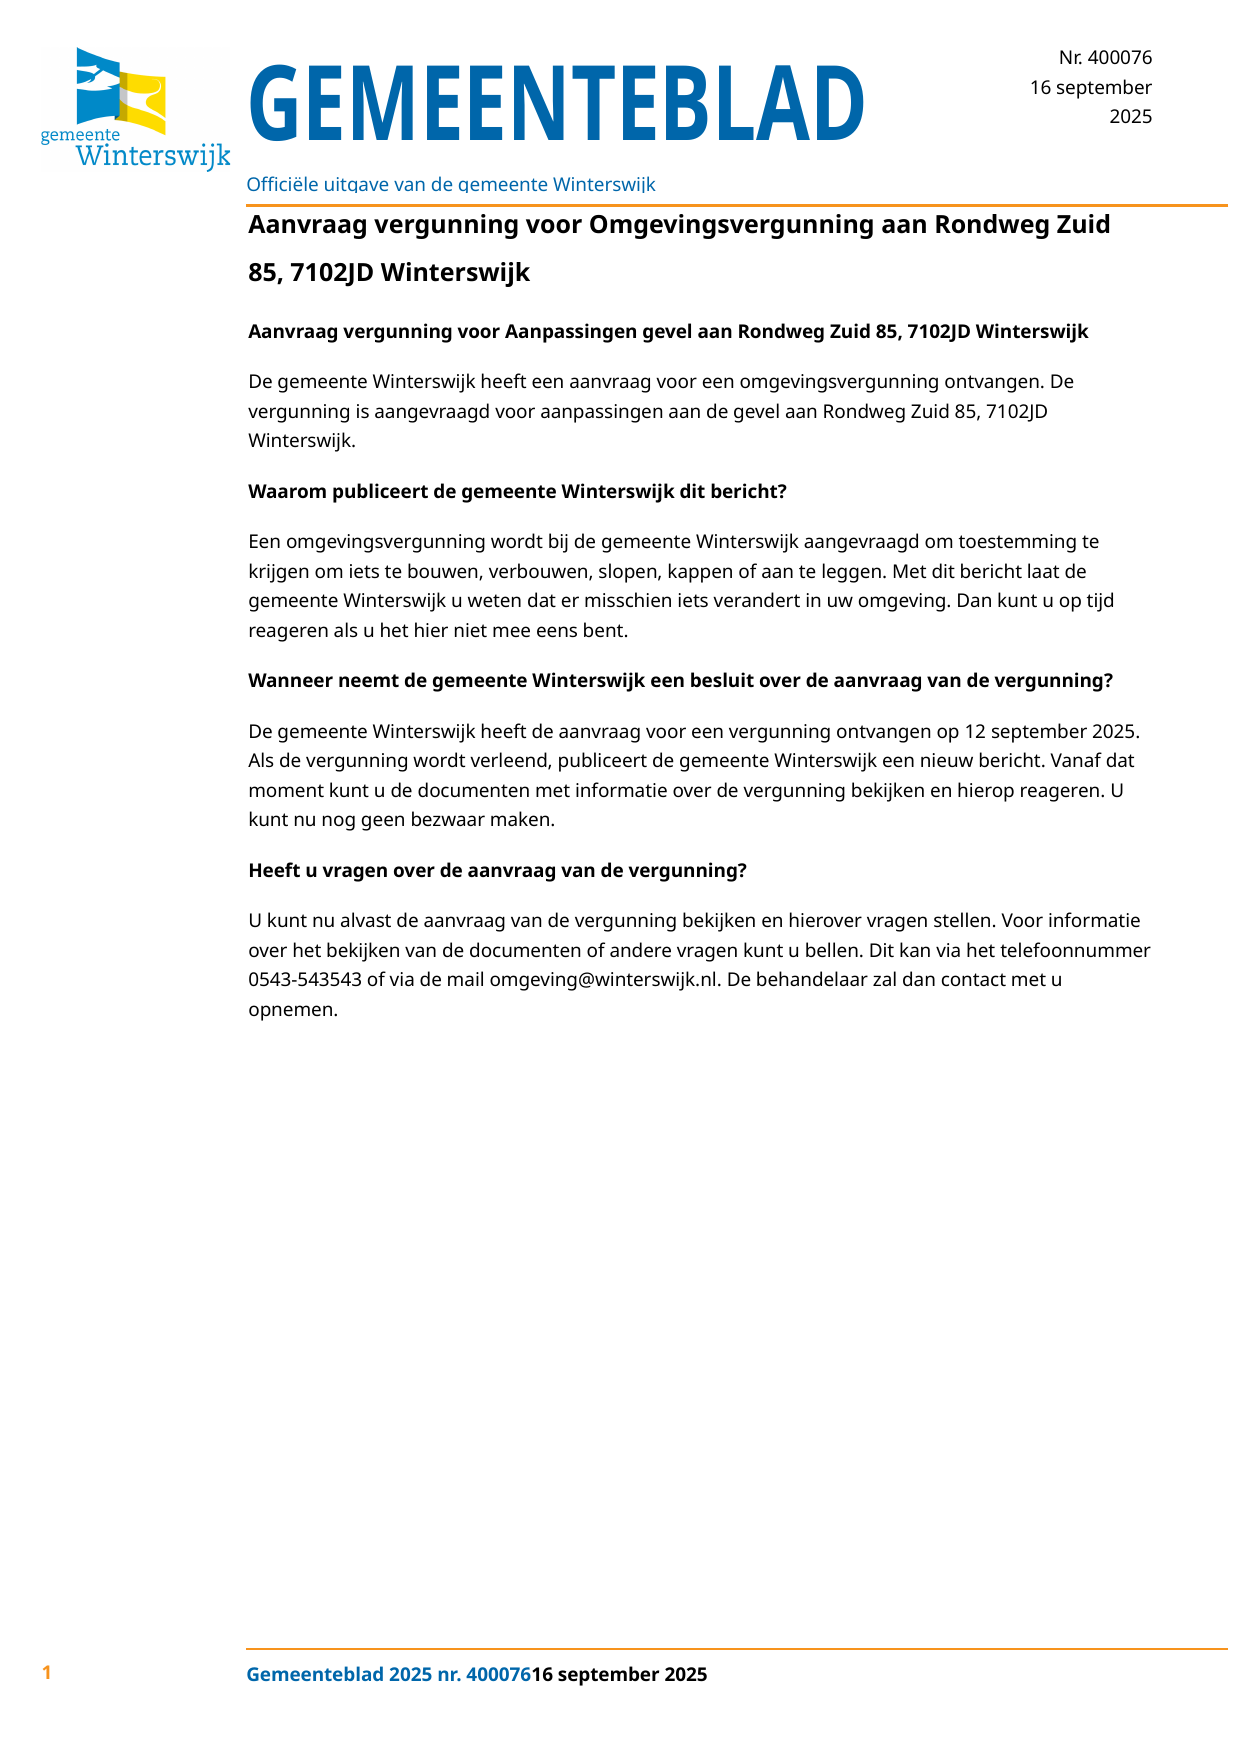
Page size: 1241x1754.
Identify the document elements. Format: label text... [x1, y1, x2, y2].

text Aanvraag vergunning voor Omgevingsvergunning aan Rondweg Zuid 85, 7102JD Winterswijk [248, 207, 1152, 288]
picture [41, 47, 231, 172]
picture [225, 153, 231, 162]
text Waarom publiceert de gemeente Winterswijk dit bericht? [248, 478, 1152, 504]
text Aanvraag vergunning voor Aanpassingen gevel aan Rondweg Zuid 85, 7102JD Winterswijk [248, 318, 1152, 344]
text De gemeente Winterswijk heeft de aanvraag voor een vergunning ontvangen op 12 september 2025. Als de vergunning wordt verleend, publiceert de gemeente Winterswijk een nieuw bericht. Vanaf dat moment kunt u de documenten met informatie over de vergunning bekijken en hierop reageren. U kunt nu nog geen bezwaar maken. [248, 718, 1152, 832]
text Een omgevingsvergunning wordt bij de gemeente Winterswijk aangevraagd om toestemming te krijgen om iets te bouwen, verbouwen, slopen, kappen of aan te leggen. Met dit bericht laat de gemeente Winterswijk u weten dat er misschien iets verandert in uw omgeving. Dan kunt u op tijd reageren als u het hier niet mee eens bent. [248, 528, 1152, 643]
text U kunt nu alvast de aanvraag van de vergunning bekijken en hierover vragen stellen. Voor informatie over het bekijken van de documenten of andere vragen kunt u bellen. Dit kan via het telefoonnummer 0543-543543 of via de mail omgeving@winterswijk.nl. De behandelaar zal dan contact met u opnemen. [248, 907, 1152, 1022]
text Heeft u vragen over de aanvraag van de vergunning? [248, 857, 1152, 883]
text Wanneer neemt de gemeente Winterswijk een besluit over de aanvraag van de vergunning? [248, 667, 1152, 693]
text De gemeente Winterswijk heeft een aanvraag voor een omgevingsvergunning ontvangen. De vergunning is aangevraagd voor aanpassingen aan de gevel aan Rondweg Zuid 85, 7102JD Winterswijk. [248, 368, 1152, 453]
